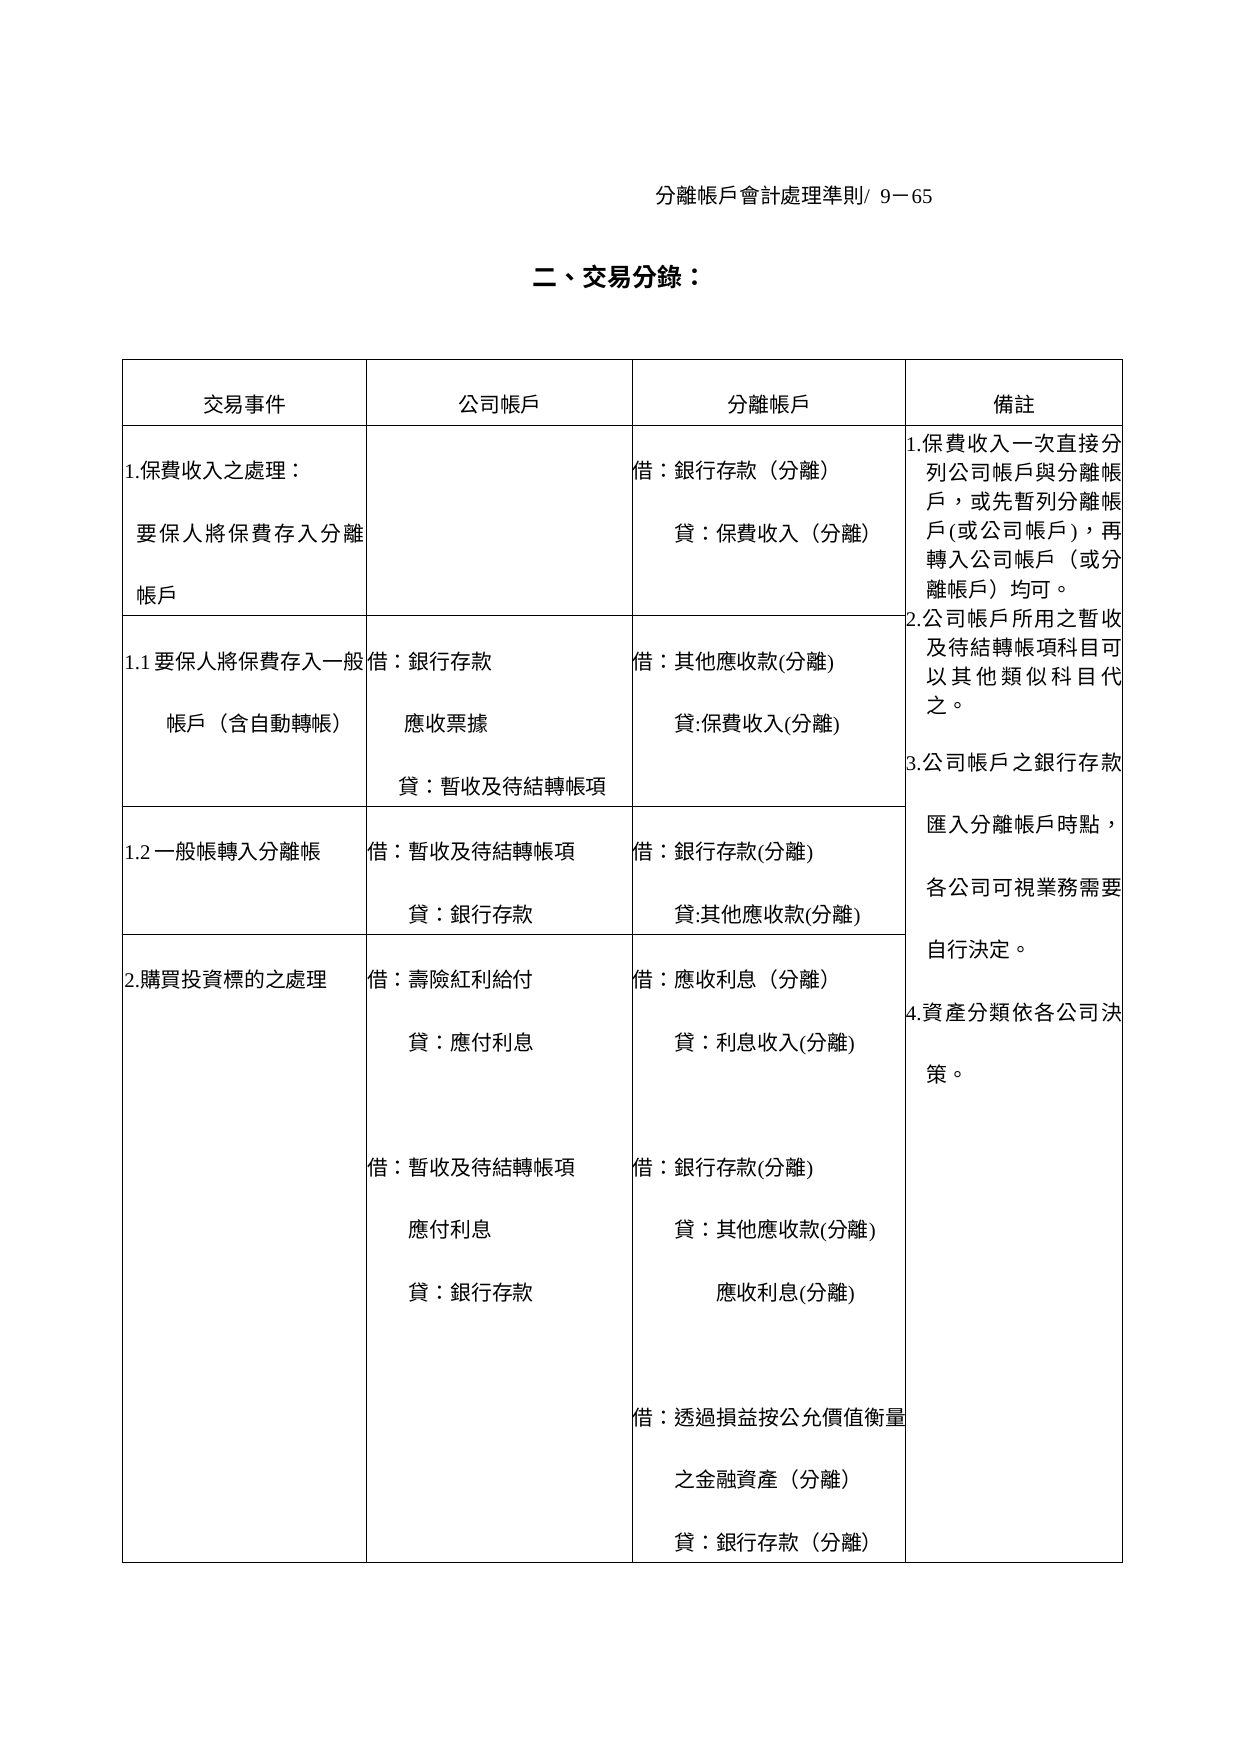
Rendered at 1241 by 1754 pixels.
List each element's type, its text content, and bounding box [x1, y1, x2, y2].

text 二、交易分錄： [120, 234, 1120, 297]
table_cell 1.1要保人將保費存入一般帳戶（含自動轉帳） [123, 616, 366, 806]
table_header 公司帳戶 [367, 360, 632, 425]
table_cell 1.保費收入之處理： 要保人將保費存入分離帳戶 [123, 426, 366, 615]
table_cell [367, 426, 632, 615]
table_header 分離帳戶 [633, 360, 905, 425]
table_cell 借：銀行存款（分離） 貸：保費收入（分離） [633, 426, 905, 615]
table_header 備註 [906, 360, 1122, 425]
table_cell 1.2一般帳轉入分離帳 [123, 807, 366, 934]
table_cell 借：壽險紅利給付 貸：應付利息 借：暫收及待結轉帳項 應付利息 貸：銀行存款 [367, 935, 632, 1562]
table_cell 借：暫收及待結轉帳項 貸：銀行存款 [367, 807, 632, 934]
table_cell 2.購買投資標的之處理 [123, 935, 366, 1562]
table_cell 借：銀行存款(分離) 貸:其他應收款(分離) [633, 807, 905, 934]
table_cell 借：應收利息（分離） 貸：利息收入(分離) 借：銀行存款(分離) 貸：其他應收款(分離) 應收利息(分離) 借：透過損益按公允價值衡量之金融資產（分離） 貸：銀行存款（分離） [633, 935, 905, 1562]
table_cell 借：其他應收款(分離) 貸:保費收入(分離) [633, 616, 905, 806]
table_cell 1.保費收入一次直接分列公司帳戶與分離帳戶，或先暫列分離帳戶(或公司帳戶)，再轉入公司帳戶（或分離帳戶）均可。 2.公司帳戶所用之暫收及待結轉帳項科目可以其他類似科目代之。 3.公司帳戶之銀行存款匯入分離帳戶時點，各公司可視業務需要自行決定。 4.資產分類依各公司決策。 [906, 426, 1122, 1562]
table_header 交易事件 [123, 360, 366, 425]
table_cell 借：銀行存款 應收票據 貸：暫收及待結轉帳項 [367, 616, 632, 806]
